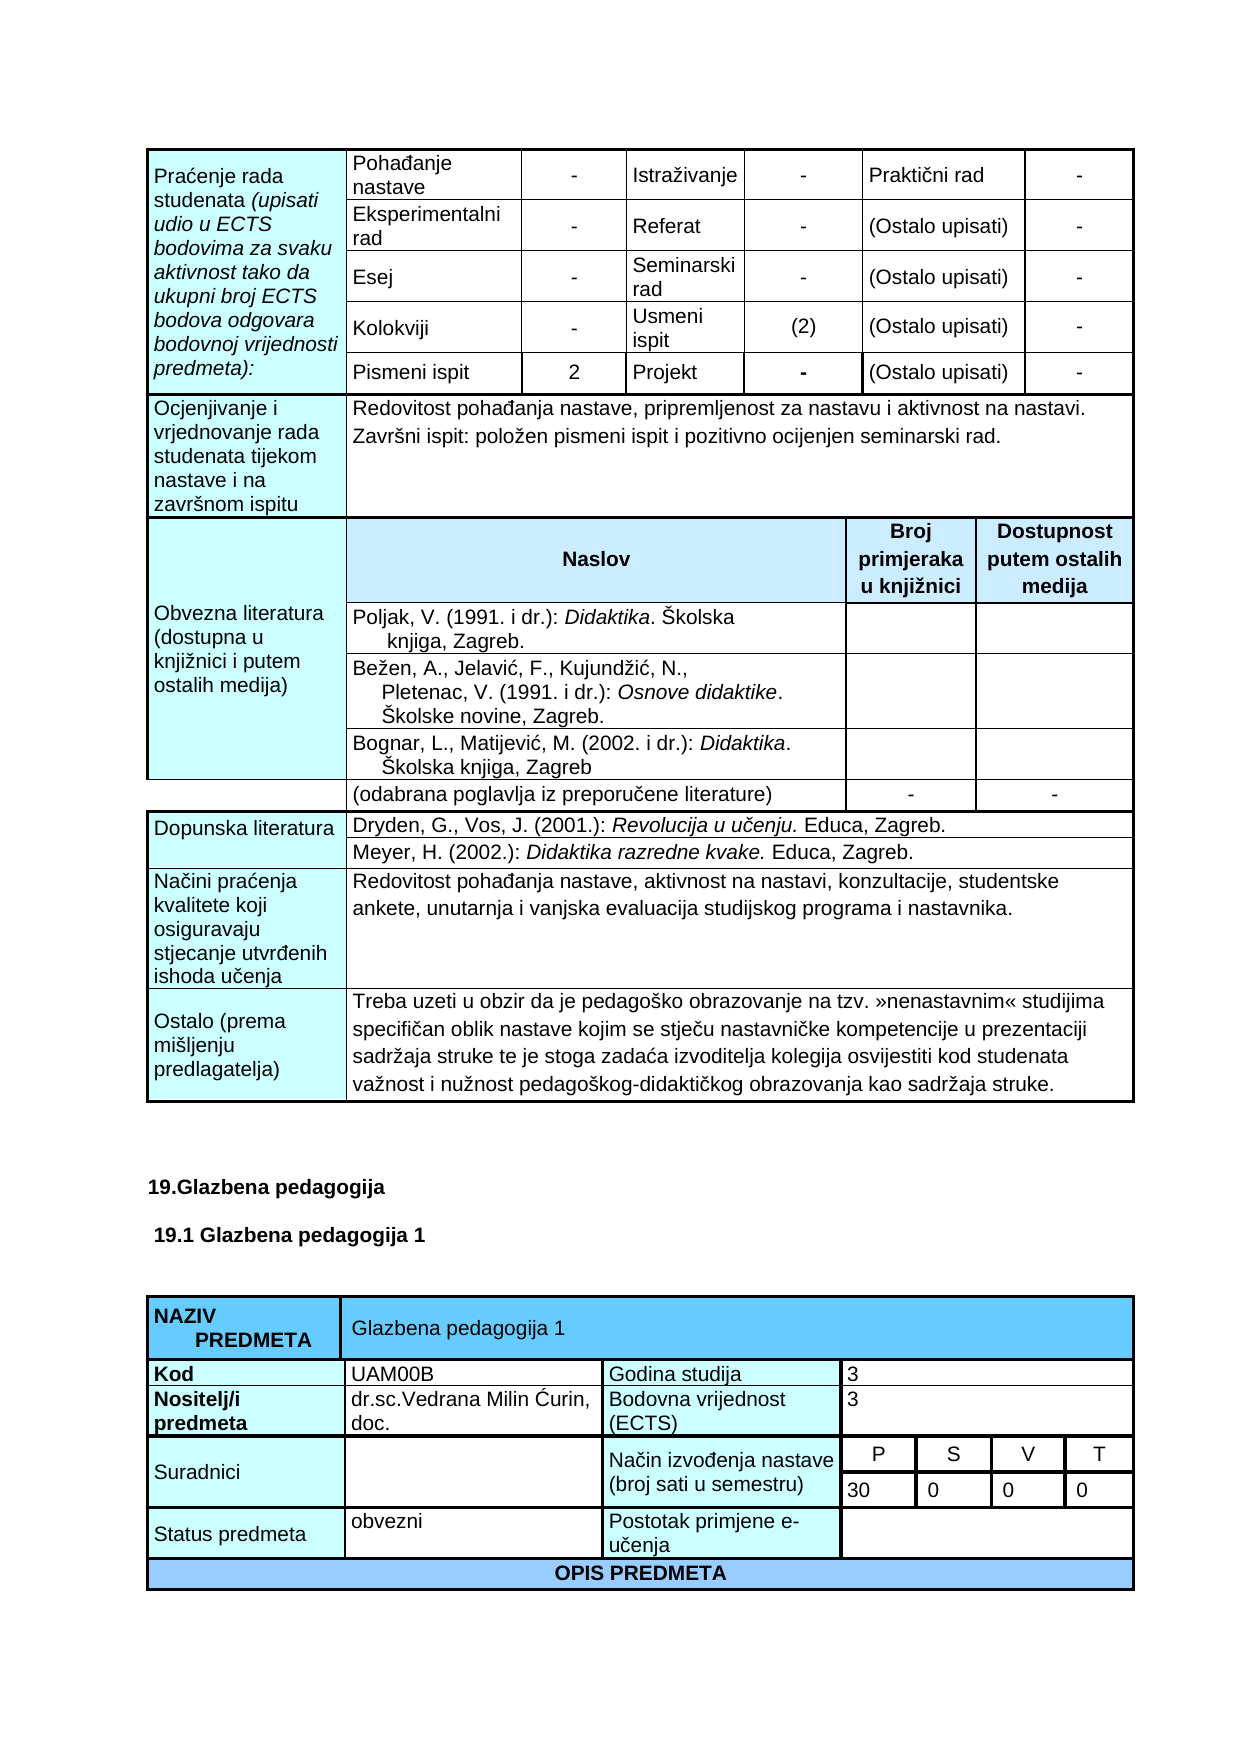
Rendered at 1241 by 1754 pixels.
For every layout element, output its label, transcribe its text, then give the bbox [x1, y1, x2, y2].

table_cell Ostalo (prema mišljenju predlagatelja) [149, 989, 346, 1099]
table_cell - [522, 151, 626, 199]
table_cell Usmeni ispit [627, 302, 744, 352]
table_cell P [843, 1438, 914, 1470]
table_cell Naslov [347, 519, 845, 602]
table_cell 3 [843, 1361, 1132, 1385]
table_cell Redovitost pohađanja nastave, pripremljenost za nastavu i aktivnost na nastavi. Završni ispit: položen pismeni ispit i pozitivno ocijenjen seminarski rad. [347, 396, 1132, 516]
table_cell - [745, 151, 862, 199]
table_cell 0 [993, 1474, 1063, 1506]
table_cell Status predmeta [149, 1509, 344, 1557]
table_cell Redovitost pohađanja nastave, aktivnost na nastavi, konzultacije, studentske ankete, unutarnja i vanjska evaluacija studijskog programa i nastavnika. [347, 869, 1132, 988]
table_cell [346, 1438, 601, 1506]
table_cell Bodovna vrijednost (ECTS) [604, 1386, 839, 1434]
table_cell Eksperimentalni rad [347, 200, 521, 250]
table_cell 30 [843, 1474, 914, 1506]
table_cell Dryden, G., Vos, J. (2001.): Revolucija u učenju. Educa, Zagreb. [347, 813, 1132, 837]
table_cell Nositelj/i predmeta [149, 1386, 344, 1434]
table_cell - [1026, 353, 1132, 393]
table_cell Seminarski rad [627, 251, 744, 301]
table_cell [843, 1509, 1132, 1557]
table_header NAZIV PREDMETA [149, 1298, 339, 1358]
table_cell Projekt [627, 353, 743, 393]
table_cell Pohađanje nastave [347, 151, 521, 199]
table_cell obvezni [346, 1509, 601, 1557]
table_cell V [993, 1438, 1063, 1470]
table_cell Kod [149, 1361, 344, 1385]
table_cell - [745, 251, 862, 301]
table_cell Bežen, A., Jelavić, F., Kujundžić, N., Pletenac, V. (1991. i dr.): Osnove didaktike. Školske novine, Zagreb. [347, 654, 845, 728]
table_cell Suradnici [149, 1438, 344, 1506]
table_cell [977, 654, 1132, 728]
table_cell Referat [627, 200, 744, 250]
table_cell (Ostalo upisati) [863, 302, 1024, 352]
text 19.Glazbena pedagogija [148, 1174, 1093, 1198]
table_cell - [847, 780, 975, 810]
table_cell 0 [918, 1474, 990, 1506]
table_cell [847, 654, 975, 728]
table_cell Praćenje rada studenata (upisati udio u ECTS bodovima za svaku aktivnost tako da ukupni broj ECTS bodova odgovara bodovnoj vrijednosti predmeta): [149, 151, 346, 393]
table_cell (2) [745, 302, 862, 352]
table_cell Dostupnost putem ostalih medija [977, 519, 1132, 602]
table_cell Dopunska literatura [149, 813, 346, 867]
table_cell - [1026, 251, 1132, 301]
table_cell Obvezna literatura (dostupna u knjižnici i putem ostalih medija) [149, 519, 346, 779]
table_cell 3 [843, 1386, 1132, 1434]
table_cell - [1026, 151, 1132, 199]
table_cell - [522, 251, 626, 301]
table_cell Praktični rad [863, 151, 1024, 199]
table_cell Način izvođenja nastave (broj sati u semestru) [604, 1438, 839, 1506]
table_cell 0 [1067, 1474, 1132, 1506]
table_cell UAM00B [346, 1361, 601, 1385]
text 19.1 Glazbena pedagogija 1 [148, 1222, 1093, 1246]
table_cell [977, 604, 1132, 653]
table_cell Godina studija [604, 1361, 839, 1385]
table_cell Istraživanje [627, 151, 744, 199]
table_cell T [1067, 1438, 1132, 1470]
table_cell Kolokviji [347, 302, 521, 352]
table_cell - [1026, 200, 1132, 250]
table_cell dr.sc.Vedrana Milin Ćurin, doc. [346, 1386, 601, 1434]
table_cell - [745, 200, 862, 250]
table_cell OPIS PREDMETA [149, 1560, 1132, 1588]
table_cell Bognar, L., Matijević, M. (2002. i dr.): Didaktika. Školska knjiga, Zagreb [347, 729, 845, 779]
table_cell Ocjenjivanje i vrjednovanje rada studenata tijekom nastave i na završnom ispitu [149, 396, 346, 516]
table_header Glazbena pedagogija 1 [342, 1298, 1132, 1358]
table_cell Pismeni ispit [347, 353, 521, 393]
table_cell [847, 729, 975, 779]
table_cell S [918, 1438, 990, 1470]
table_cell - [522, 302, 626, 352]
table_cell Esej [347, 251, 521, 301]
table_cell Meyer, H. (2002.): Didaktika razredne kvake. Educa, Zagreb. [347, 838, 1132, 867]
table_cell (Ostalo upisati) [863, 251, 1024, 301]
table_cell - [745, 353, 861, 393]
table_cell 2 [523, 353, 625, 393]
table_cell (Ostalo upisati) [864, 353, 1024, 393]
table_cell [847, 604, 975, 653]
table_cell Poljak, V. (1991. i dr.): Didaktika. Školska knjiga, Zagreb. [347, 603, 845, 653]
table_cell Načini praćenja kvalitete koji osiguravaju stjecanje utvrđenih ishoda učenja [149, 869, 346, 988]
table_cell (odabrana poglavlja iz preporučene literature) [347, 780, 845, 810]
table_cell Treba uzeti u obzir da je pedagoško obrazovanje na tzv. »nenastavnim« studijima specifičan oblik nastave kojim se stječu nastavničke kompetencije u prezentaciji sadržaja struke te je stoga zadaća izvoditelja kolegija osvijestiti kod studenata važnost i nužnost pedagoškog-didaktičkog obrazovanja kao sadržaja struke. [347, 989, 1132, 1099]
table_cell (Ostalo upisati) [863, 200, 1024, 250]
table_cell Broj primjeraka u knjižnici [847, 519, 975, 602]
table_cell - [522, 200, 626, 250]
table_cell Postotak primjene e-učenja [604, 1509, 839, 1557]
table_cell [977, 729, 1132, 779]
table_cell - [1026, 302, 1132, 352]
table_cell - [977, 780, 1132, 810]
